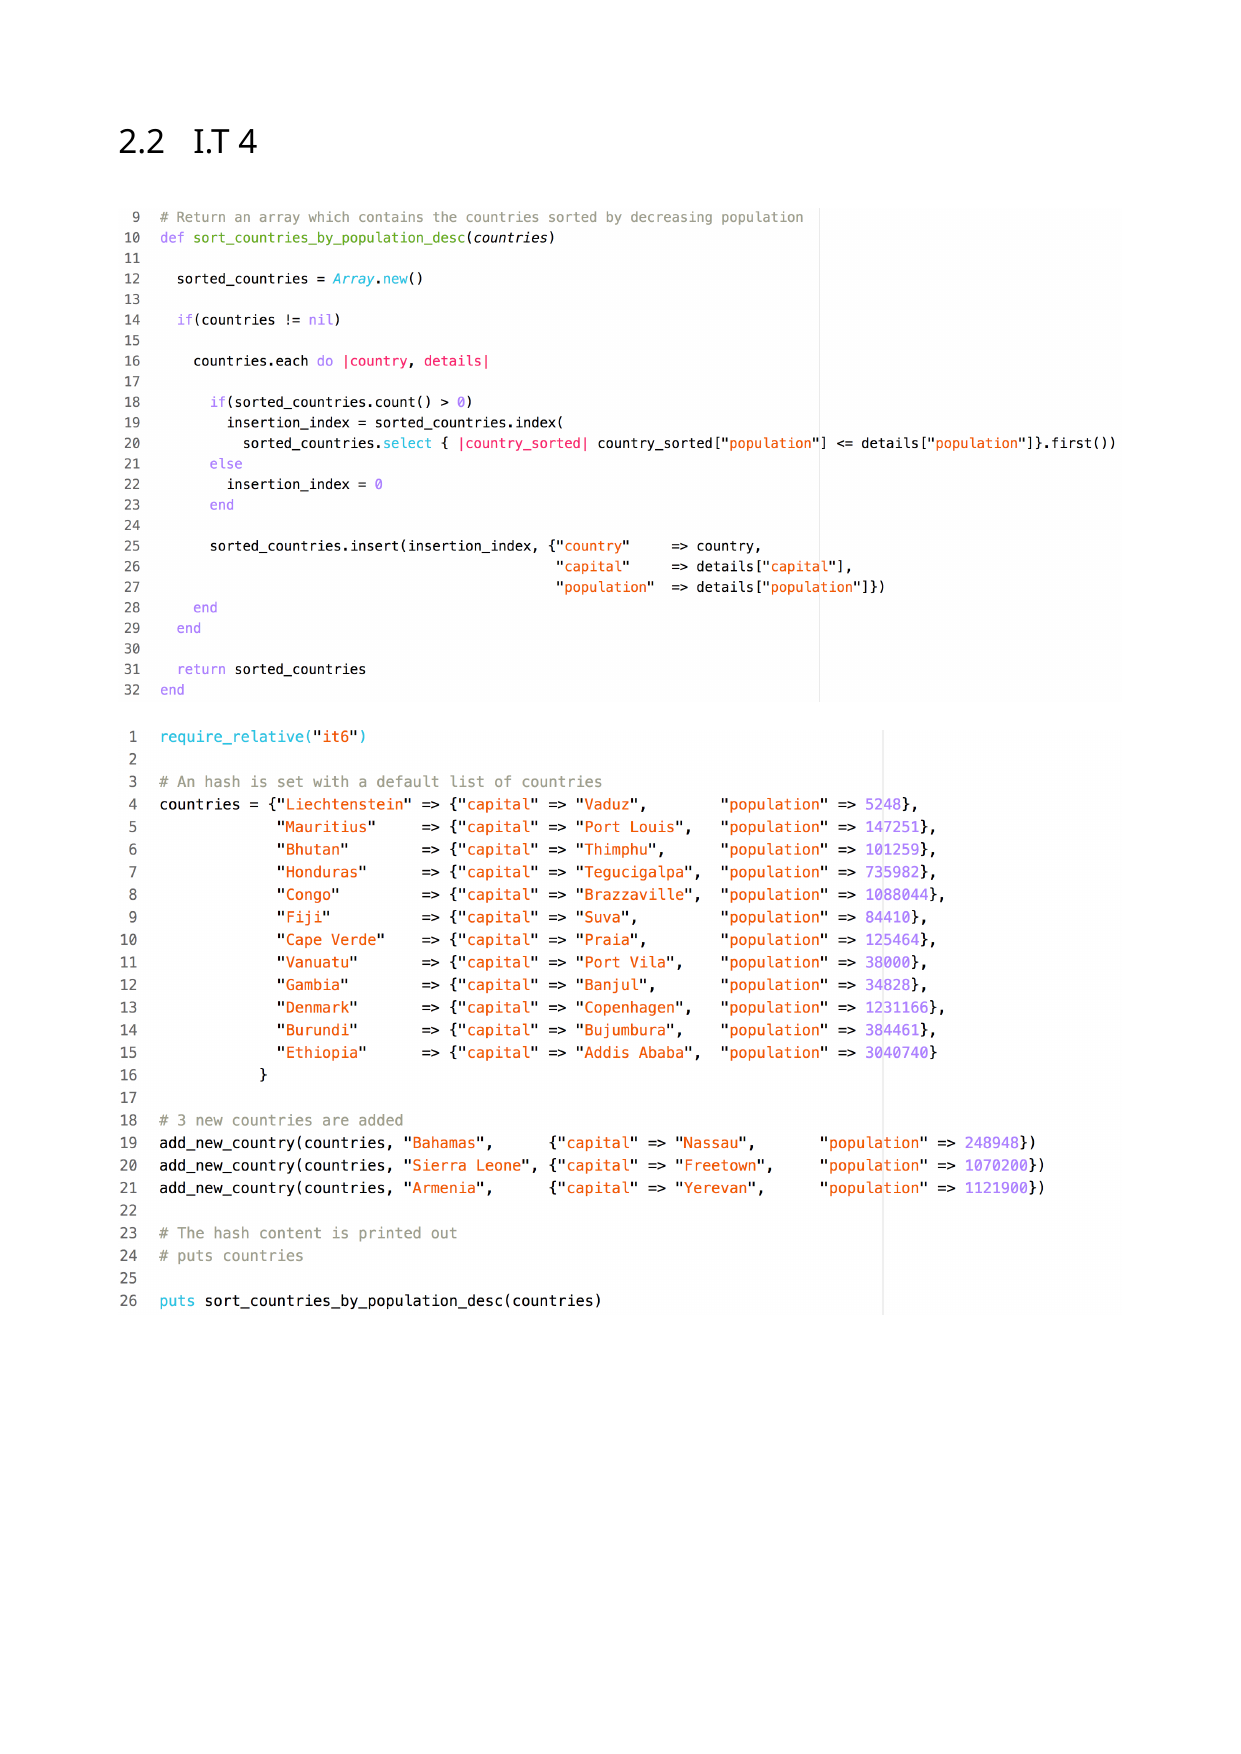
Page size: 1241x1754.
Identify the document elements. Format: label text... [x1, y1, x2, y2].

picture [118, 208, 1123, 702]
picture [118, 730, 1123, 1315]
title I.T 4 [118, 118, 1122, 163]
